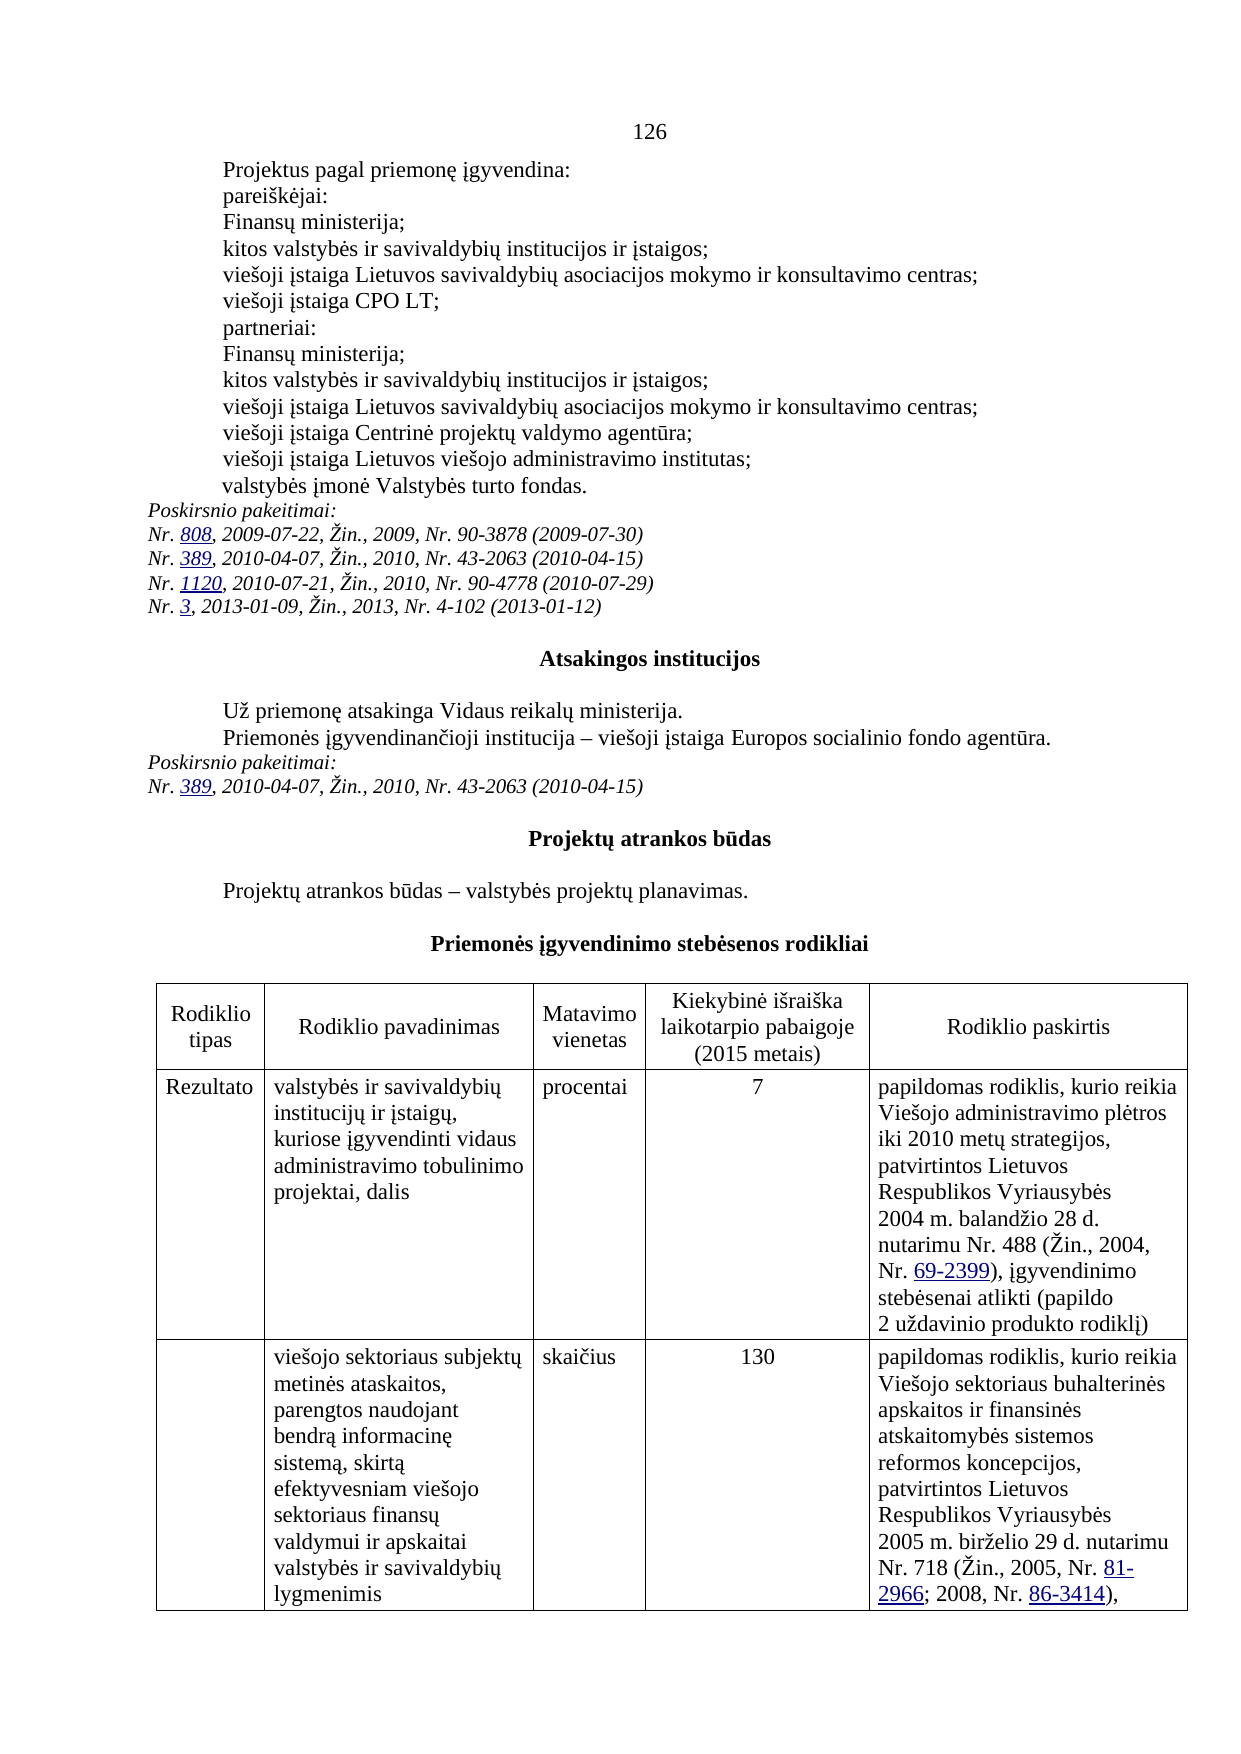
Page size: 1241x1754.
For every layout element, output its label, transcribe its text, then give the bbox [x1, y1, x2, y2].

table_header Matavimo vienetas [534, 984, 645, 1069]
table_header Rodiklio pavadinimas [265, 984, 533, 1069]
text Projektus pagal priemonę įgyvendina: [148, 156, 1152, 182]
text partneriai: [148, 314, 1152, 340]
table_cell papildomas rodiklis, kurio reikia Viešojo administravimo plėtros iki 2010 metų strategijos, patvirtintos Lietuvos Respublikos Vyriausybės 2004 m. balandžio 28 d. nutarimu Nr. 488 (Žin., 2004, Nr. 69-2399), įgyvendinimo stebėsenai atlikti (papildo 2 uždavinio produkto rodiklį) [870, 1070, 1187, 1339]
text Projektų atrankos būdas [148, 825, 1152, 851]
table_header Kiekybinė išraiška laikotarpio pabaigoje (2015 metais) [646, 984, 869, 1069]
text Poskirsnio pakeitimai: [148, 498, 1152, 522]
text kitos valstybės ir savivaldybių institucijos ir įstaigos; [148, 366, 1152, 393]
table_cell viešojo sektoriaus subjektų metinės ataskaitos, parengtos naudojant bendrą informacinę sistemą, skirtą efektyvesniam viešojo sektoriaus finansų valdymui ir apskaitai valstybės ir savivaldybių lygmenimis [265, 1340, 533, 1610]
text Nr. 808, 2009-07-22, Žin., 2009, Nr. 90-3878 (2009-07-30) [148, 522, 1152, 546]
text kitos valstybės ir savivaldybių institucijos ir įstaigos; [148, 235, 1152, 261]
table_header Rodiklio paskirtis [870, 984, 1187, 1069]
text viešoji įstaiga Lietuvos savivaldybių asociacijos mokymo ir konsultavimo centras; [148, 261, 1152, 287]
text Nr. 1120, 2010-07-21, Žin., 2010, Nr. 90-4778 (2010-07-29) [148, 570, 1152, 594]
text Priemonės įgyvendinimo stebėsenos rodikliai [148, 930, 1152, 957]
text pareiškėjai: [148, 182, 1152, 208]
table_cell skaičius [534, 1340, 645, 1610]
table_header Rodiklio tipas [157, 984, 264, 1069]
text viešoji įstaiga Lietuvos savivaldybių asociacijos mokymo ir konsultavimo centras; [148, 393, 1152, 419]
text Nr. 389, 2010-04-07, Žin., 2010, Nr. 43-2063 (2010-04-15) [148, 774, 1152, 798]
table_cell papildomas rodiklis, kurio reikia Viešojo sektoriaus buhalterinės apskaitos ir finansinės atskaitomybės sistemos reformos koncepcijos, patvirtintos Lietuvos Respublikos Vyriausybės 2005 m. birželio 29 d. nutarimu Nr. 718 (Žin., 2005, Nr. 81-2966; 2008, Nr. 86-3414), [870, 1340, 1187, 1610]
text Projektų atrankos būdas – valstybės projektų planavimas. [148, 877, 1152, 904]
text Nr. 3, 2013-01-09, Žin., 2013, Nr. 4-102 (2013-01-12) [148, 594, 1152, 618]
text Finansų ministerija; [148, 208, 1152, 235]
text Finansų ministerija; [148, 340, 1152, 366]
text Poskirsnio pakeitimai: [148, 750, 1152, 774]
table_cell 130 [646, 1340, 869, 1610]
text valstybės įmonė Valstybės turto fondas. [148, 472, 1152, 498]
table_cell Rezultato [157, 1070, 264, 1339]
text viešoji įstaiga Lietuvos viešojo administravimo institutas; [148, 446, 1152, 472]
text viešoji įstaiga Centrinė projektų valdymo agentūra; [148, 419, 1152, 446]
text Nr. 389, 2010-04-07, Žin., 2010, Nr. 43-2063 (2010-04-15) [148, 546, 1152, 570]
table_cell valstybės ir savivaldybių institucijų ir įstaigų, kuriose įgyvendinti vidaus administravimo tobulinimo projektai, dalis [265, 1070, 533, 1339]
text Atsakingos institucijos [148, 645, 1152, 671]
table_cell 7 [646, 1070, 869, 1339]
text Už priemonę atsakinga Vidaus reikalų ministerija. [148, 698, 1152, 724]
text viešoji įstaiga CPO LT; [148, 287, 1152, 314]
text Priemonės įgyvendinančioji institucija – viešoji įstaiga Europos socialinio fondo agentūra. [148, 724, 1152, 750]
table_cell procentai [534, 1070, 645, 1339]
table_cell [157, 1340, 264, 1610]
